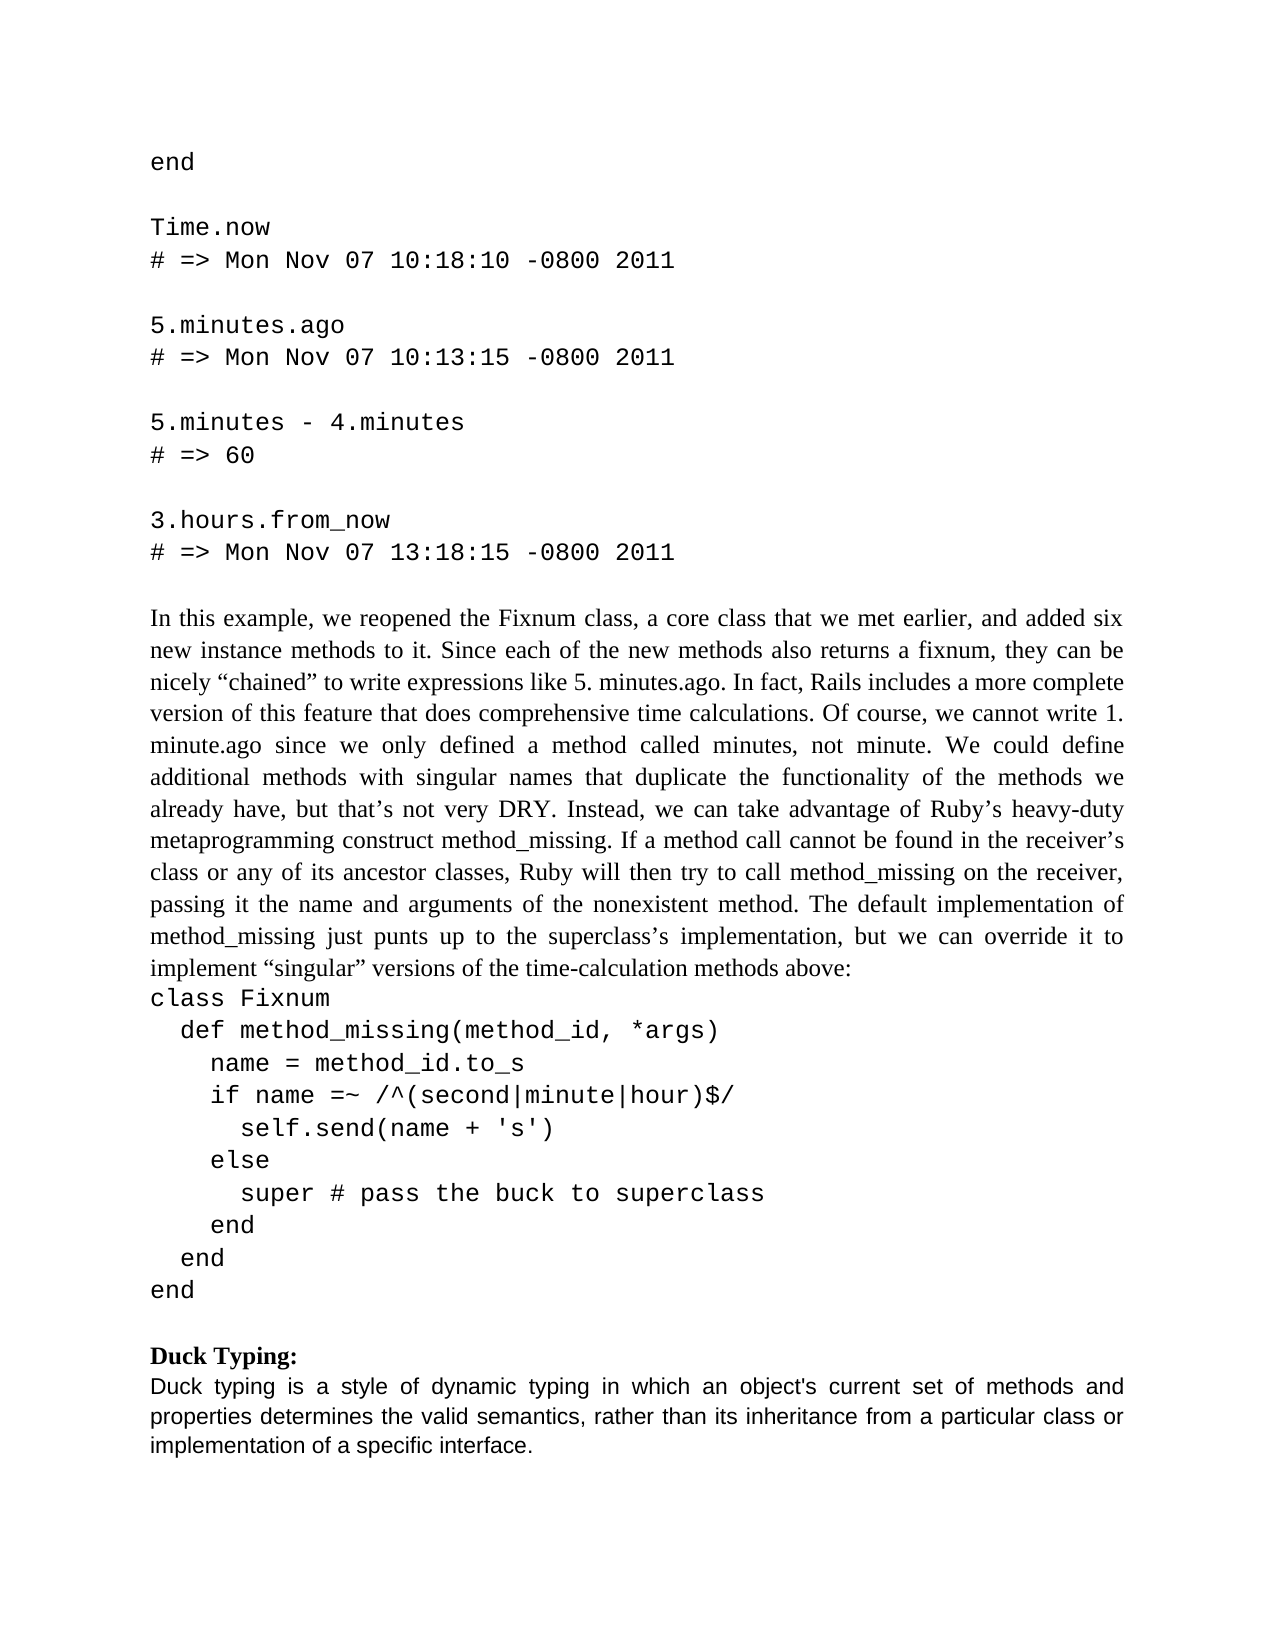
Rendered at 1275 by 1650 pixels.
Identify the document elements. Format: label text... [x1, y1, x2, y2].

text # => 60 [150, 442, 1125, 471]
text 5.minutes - 4.minutes [150, 410, 1125, 438]
text # => Mon Nov 07 10:18:10 -0800 2011 [150, 247, 1125, 276]
text end [150, 1213, 1125, 1241]
text # => Mon Nov 07 10:13:15 -0800 2011 [150, 345, 1125, 373]
text end [150, 1246, 1125, 1274]
text Time.now [150, 215, 1125, 243]
text class Fixnum [150, 986, 1125, 1014]
text Duck Typing: [150, 1342, 1125, 1370]
text 3.hours.from_now [150, 507, 1125, 536]
text Duck typing is a style of dynamic typing in which an object's current set of methods and properties determines the valid semantics, rather than its inheritance from a particular class or implementation of a specific interface. [150, 1374, 1125, 1458]
text In this example, we reopened the Fixnum class, a core class that we met earlier, and added six new instance methods to it. Since each of the new methods also returns a fixnum, they can be nicely “chained” to write expressions like 5. minutes.ago. In fact, Rails includes a more complete version of this feature that does comprehensive time calculations. Of course, we cannot write 1. minute.ago since we only defined a method called minutes, not minute. We could define additional methods with singular names that duplicate the functionality of the methods we already have, but that’s not very DRY. Instead, we can take advantage of Ruby’s heavy-duty metaprogramming construct method_missing. If a method call cannot be found in the receiver’s class or any of its ancestor classes, Ruby will then try to call method_missing on the receiver, passing it the name and arguments of the nonexistent method. The default implementation of method_missing just punts up to the superclass’s implementation, but we can override it to implement “singular” versions of the time-calculation methods above: [150, 604, 1125, 981]
text if name =~ /^(second|minute|hour)$/ [150, 1083, 1125, 1111]
text # => Mon Nov 07 13:18:15 -0800 2011 [150, 540, 1125, 568]
text 5.minutes.ago [150, 312, 1125, 341]
text name = method_id.to_s [150, 1051, 1125, 1079]
text super # pass the buck to superclass [150, 1181, 1125, 1209]
text def method_missing(method_id, *args) [150, 1018, 1125, 1046]
text end [150, 1278, 1125, 1306]
text end [150, 150, 1125, 178]
text else [150, 1148, 1125, 1176]
text self.send(name + 's') [150, 1116, 1125, 1144]
